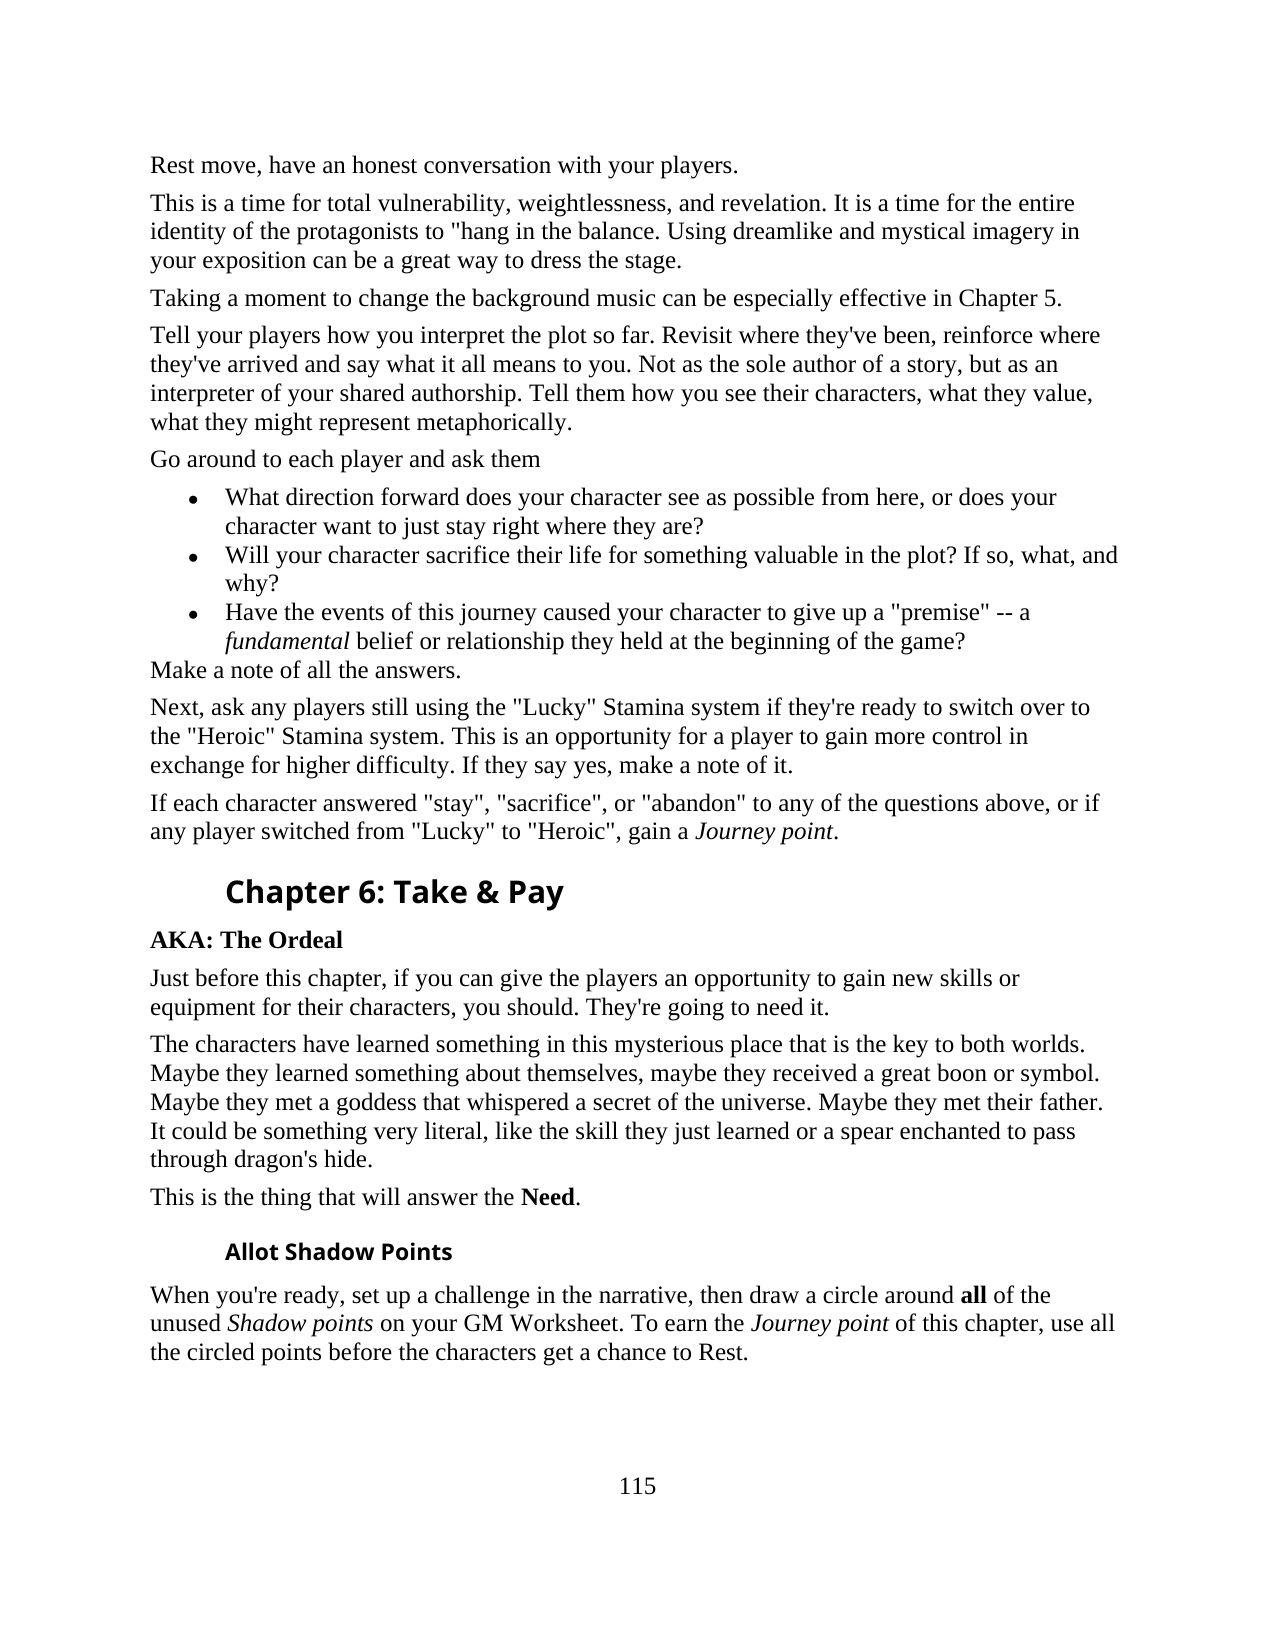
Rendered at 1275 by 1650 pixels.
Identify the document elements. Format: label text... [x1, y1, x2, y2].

text AKA: The Ordeal [150, 925, 1125, 954]
subtitle Chapter 6: Take & Pay [150, 870, 1125, 913]
text Make a note of all the answers. [150, 655, 1125, 683]
text Go around to each player and ask them [150, 444, 1125, 473]
text When you're ready, set up a challenge in the narrative, then draw a circle around all of the unused Shadow points on your GM Worksheet. To earn the Journey point of this chapter, use all the circled points before the characters get a chance to Rest. [150, 1280, 1125, 1366]
text The characters have learned something in this mysterious place that is the key to both worlds. Maybe they learned something about themselves, maybe they received a great boon or symbol. Maybe they met a goddess that whispered a secret of the universe. Maybe they met their father. It could be something very literal, like the skill they just learned or a spear enchanted to pass through dragon's hide. [150, 1029, 1125, 1173]
text This is a time for total vulnerability, weightlessness, and revelation. It is a time for the entire identity of the protagonists to "hang in the balance. Using dreamlike and mystical imagery in your exposition can be a great way to dress the stage. [150, 188, 1125, 274]
text If each character answered "stay", "sacrifice", or "abandon" to any of the questions above, or if any player switched from "Lucky" to "Heroic", gain a Journey point. [150, 788, 1125, 845]
text Just before this chapter, if you can give the players an opportunity to gain new skills or equipment for their characters, you should. They're going to need it. [150, 963, 1125, 1021]
subtitle Allot Shadow Points [150, 1236, 1125, 1267]
list Will your character sacrifice their life for something valuable in the plot? If so, what, and why? [187, 540, 1125, 597]
text Next, ask any players still using the "Lucky" Stamina system if they're ready to switch over to the "Heroic" Stamina system. This is an opportunity for a player to gain more control in exchange for higher difficulty. If they say yes, make a note of it. [150, 692, 1125, 779]
text Taking a moment to change the background music can be especially effective in Chapter 5. [150, 283, 1125, 312]
list What direction forward does your character see as possible from here, or does your character want to just stay right where they are? [187, 482, 1125, 540]
text This is the thing that will answer the Need. [150, 1182, 1125, 1211]
text Tell your players how you interpret the plot so far. Revisit where they've been, reinforce where they've arrived and say what it all means to you. Not as the sole author of a story, but as an interpreter of your shared authorship. Tell them how you see their characters, what they value, what they might represent metaphorically. [150, 321, 1125, 436]
text Rest move, have an honest conversation with your players. [150, 150, 1125, 179]
list Have the events of this journey caused your character to give up a "premise" -- a fundamental belief or relationship they held at the beginning of the game? [187, 597, 1125, 655]
